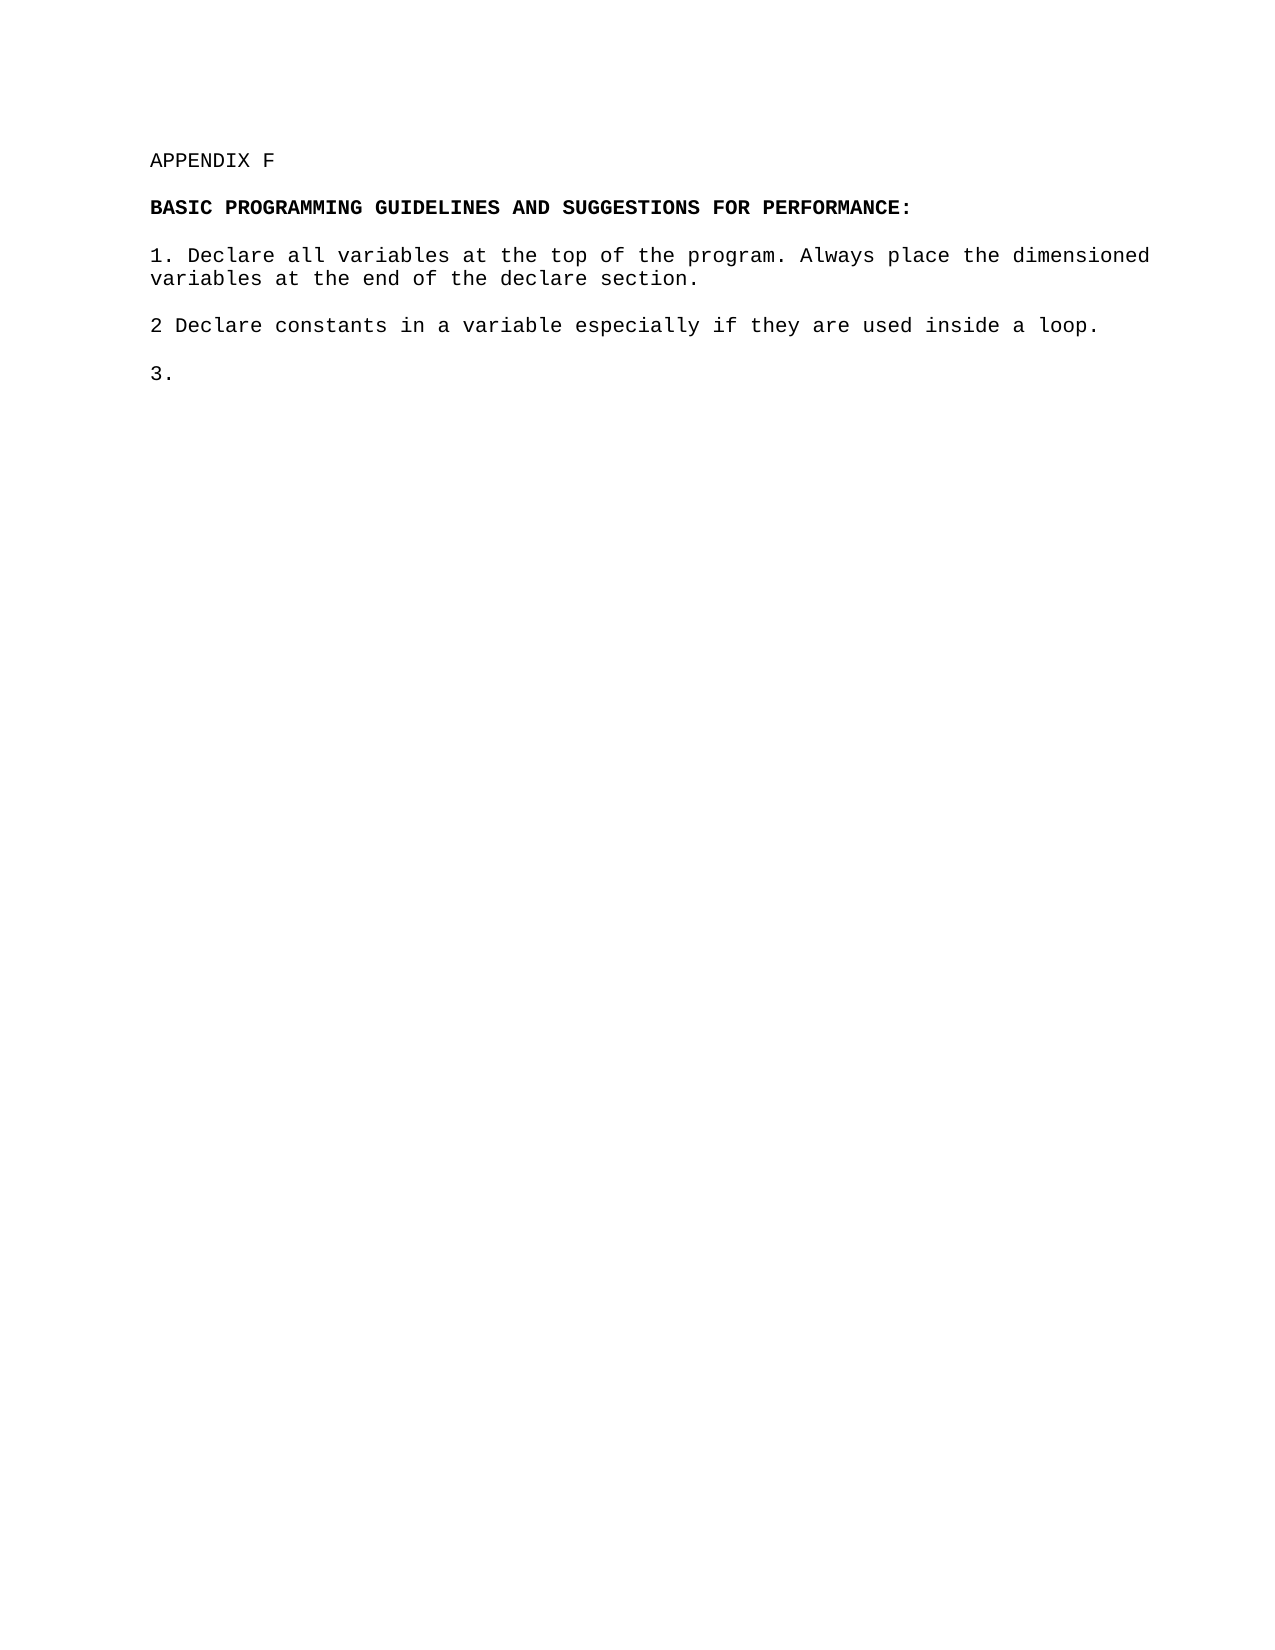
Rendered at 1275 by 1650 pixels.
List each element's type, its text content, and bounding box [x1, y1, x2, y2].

text APPENDIX F [150, 150, 1162, 174]
text 3. [150, 363, 1162, 386]
text BASIC PROGRAMMING GUIDELINES AND SUGGESTIONS FOR PERFORMANCE: [150, 197, 1162, 221]
text 2 Declare constants in a variable especially if they are used inside a loop. [150, 316, 1162, 339]
text 1. Declare all variables at the top of the program. Always place the dimensioned variables at the end of the declare section. [150, 244, 1162, 292]
